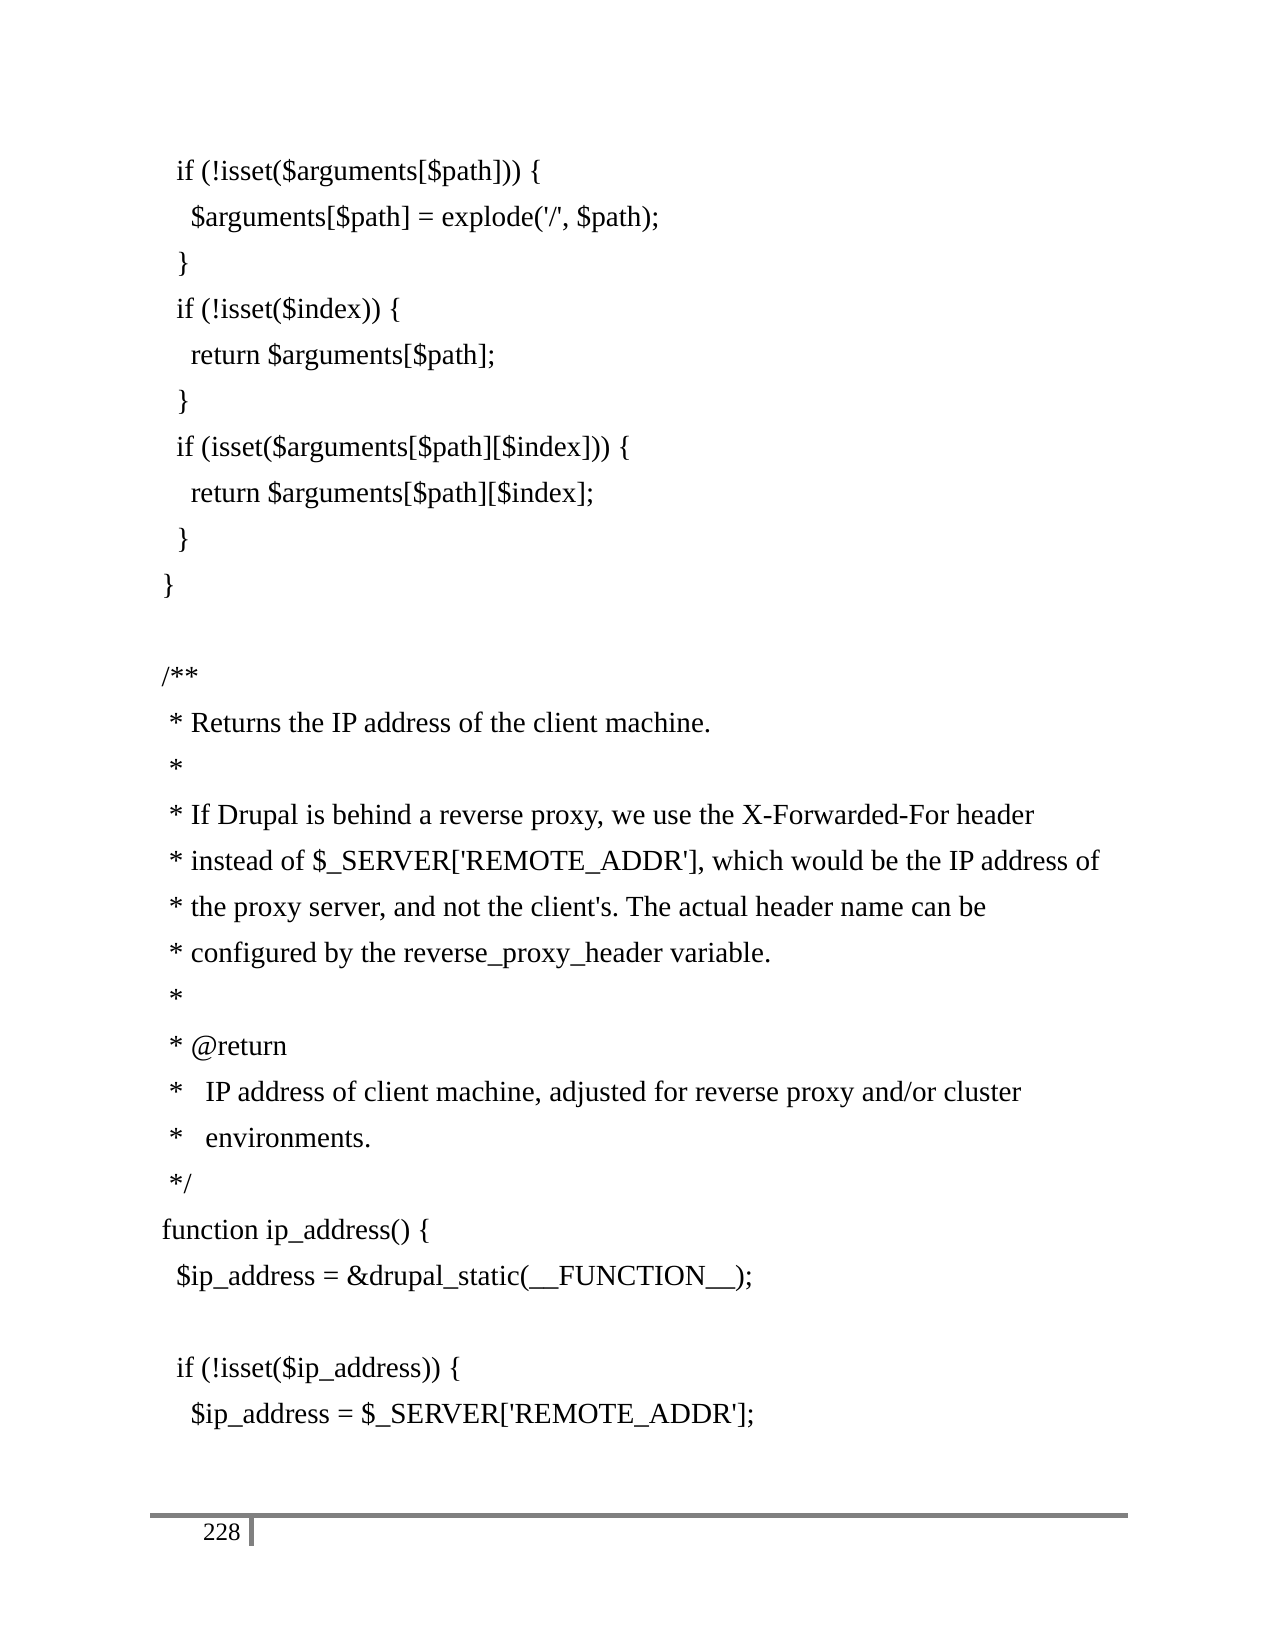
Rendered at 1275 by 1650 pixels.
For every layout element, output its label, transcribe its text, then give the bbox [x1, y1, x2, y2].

text } [161, 521, 1117, 555]
text * configured by the reverse_proxy_header variable. [161, 936, 1117, 969]
text return $arguments[$path]; [161, 337, 1117, 371]
text } [161, 567, 1117, 601]
text * IP address of client machine, adjusted for reverse proxy and/or cluster [161, 1074, 1117, 1107]
text $arguments[$path] = explode('/', $path); [161, 199, 1117, 232]
text } [161, 245, 1117, 278]
text * instead of $_SERVER['REMOTE_ADDR'], which would be the IP address of [161, 843, 1117, 877]
text return $arguments[$path][$index]; [161, 475, 1117, 509]
text * [161, 982, 1117, 1015]
text * Returns the IP address of the client machine. [161, 705, 1117, 739]
text if (isset($arguments[$path][$index])) { [161, 429, 1117, 463]
text $ip_address = $_SERVER['REMOTE_ADDR']; [161, 1396, 1117, 1429]
text * the proxy server, and not the client's. The actual header name can be [161, 889, 1117, 923]
text if (!isset($arguments[$path])) { [161, 153, 1117, 186]
text */ [161, 1166, 1117, 1199]
text * If Drupal is behind a reverse proxy, we use the X-Forwarded-For header [161, 797, 1117, 831]
text if (!isset($index)) { [161, 291, 1117, 324]
text * environments. [161, 1120, 1117, 1153]
text function ip_address() { [161, 1212, 1117, 1245]
text /** [161, 659, 1117, 693]
text * @return [161, 1028, 1117, 1061]
text if (!isset($ip_address)) { [161, 1350, 1117, 1383]
text } [161, 383, 1117, 417]
text * [161, 751, 1117, 785]
text $ip_address = &drupal_static(__FUNCTION__); [161, 1258, 1117, 1291]
